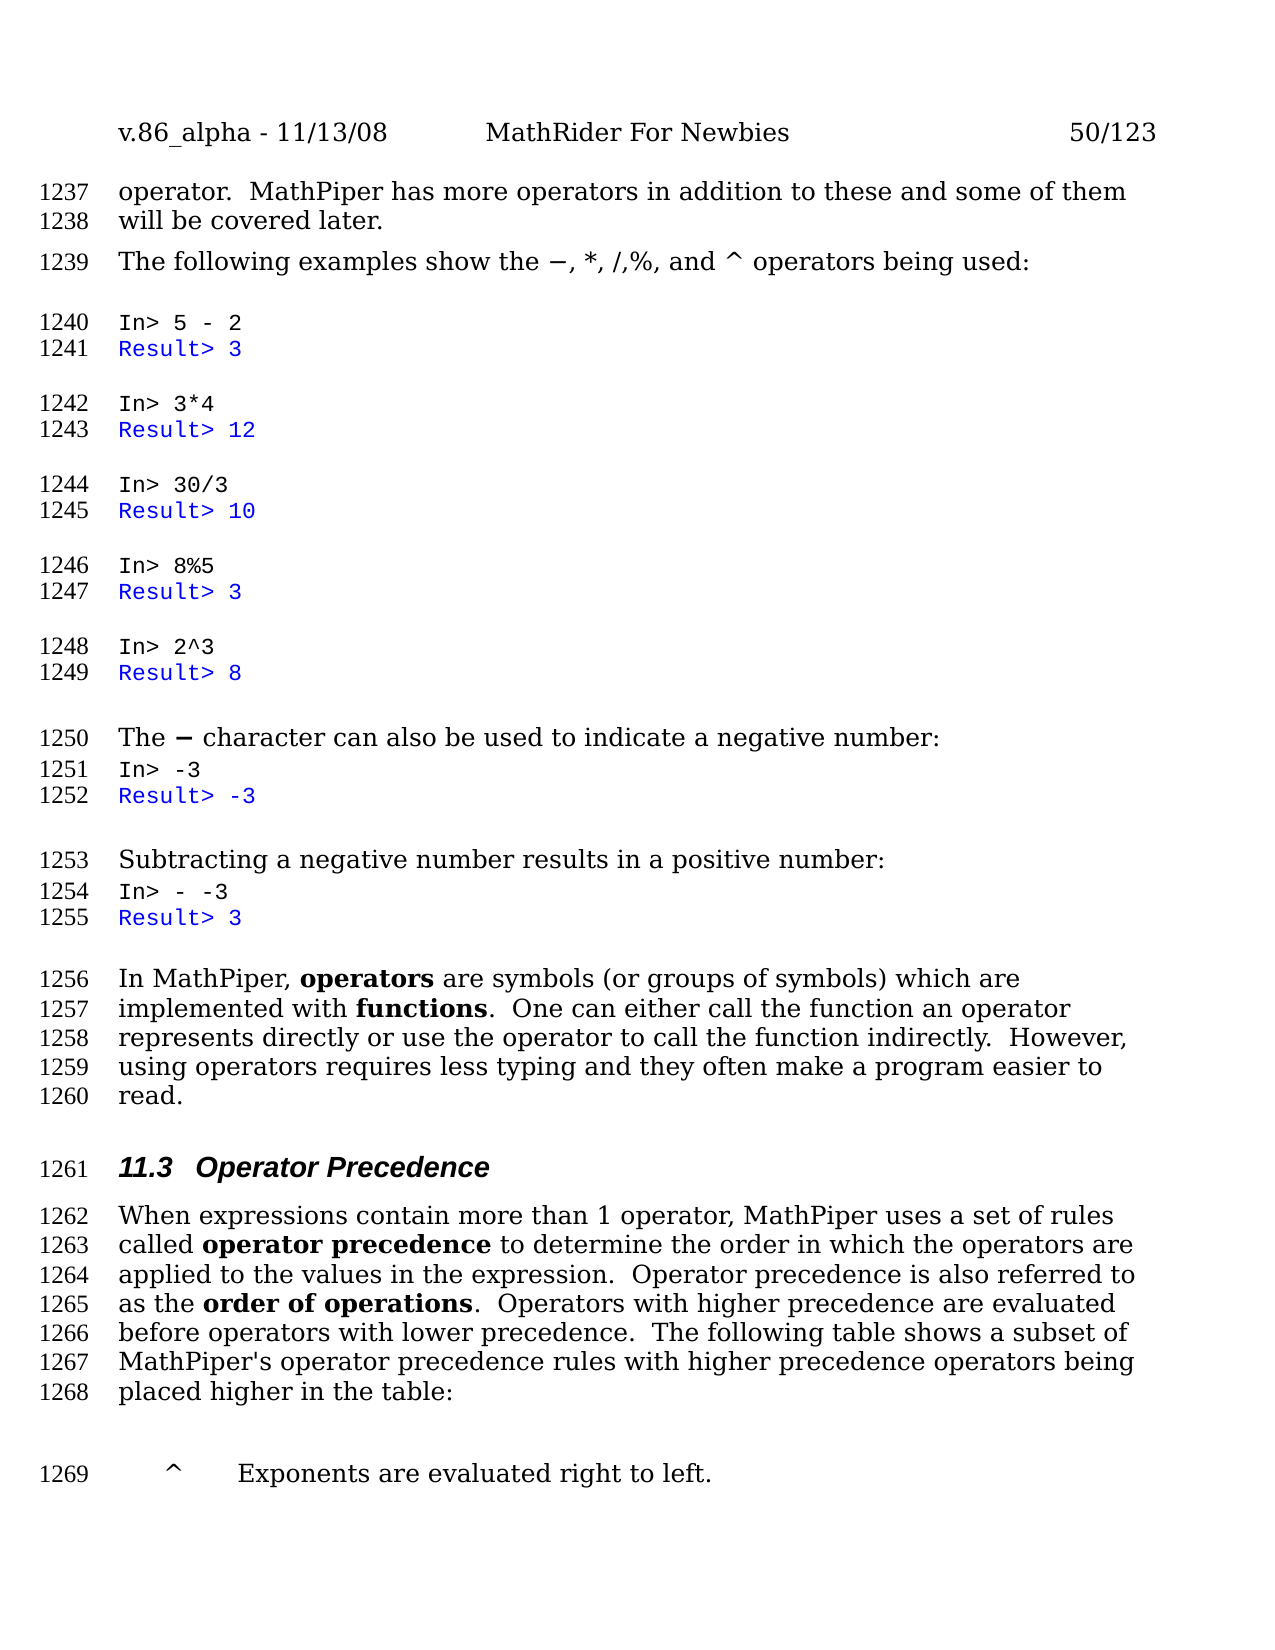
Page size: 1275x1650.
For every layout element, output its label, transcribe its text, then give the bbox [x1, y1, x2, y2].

text In> 3*4 [118, 393, 1157, 418]
subtitle Operator Precedence [118, 1150, 1157, 1183]
text When expressions contain more than 1 operator, MathPiper uses a set of rules called operator precedence to determine the order in which the operators are applied to the values in the expression. Operator precedence is also referred to as the order of operations. Operators with higher precedence are evaluated before operators with lower precedence. The following table shows a subset of MathPiper's operator precedence rules with higher precedence operators being placed higher in the table: [118, 1201, 1157, 1406]
text Result> -3 [118, 784, 1157, 810]
text In> 2^3 [118, 636, 1157, 662]
text In> 30/3 [118, 474, 1157, 499]
text In> -3 [118, 758, 1157, 784]
text The − character can also be used to indicate a negative number: [118, 723, 1157, 752]
text Result> 10 [118, 499, 1157, 526]
text Subtracting a negative number results in a positive number: [118, 845, 1157, 874]
text In> 5 - 2 [118, 312, 1157, 337]
text In> - -3 [118, 881, 1157, 906]
text Result> 3 [118, 906, 1157, 932]
text In MathPiper, operators are symbols (or groups of symbols) which are implemented with functions. One can either call the function an operator represents directly or use the operator to call the function indirectly. However, using operators requires less typing and they often make a program easier to read. [118, 964, 1157, 1111]
text ^ Exponents are evaluated right to left. [163, 1459, 1157, 1488]
text In> 8%5 [118, 555, 1157, 581]
text Result> 8 [118, 662, 1157, 688]
text Result> 12 [118, 418, 1157, 444]
text Result> 3 [118, 581, 1157, 607]
text operator. MathPiper has more operators in addition to these and some of them will be covered later. [118, 177, 1157, 235]
text Result> 3 [118, 337, 1157, 363]
text The following examples show the −, *, /,%, and ^ operators being used: [118, 247, 1157, 276]
